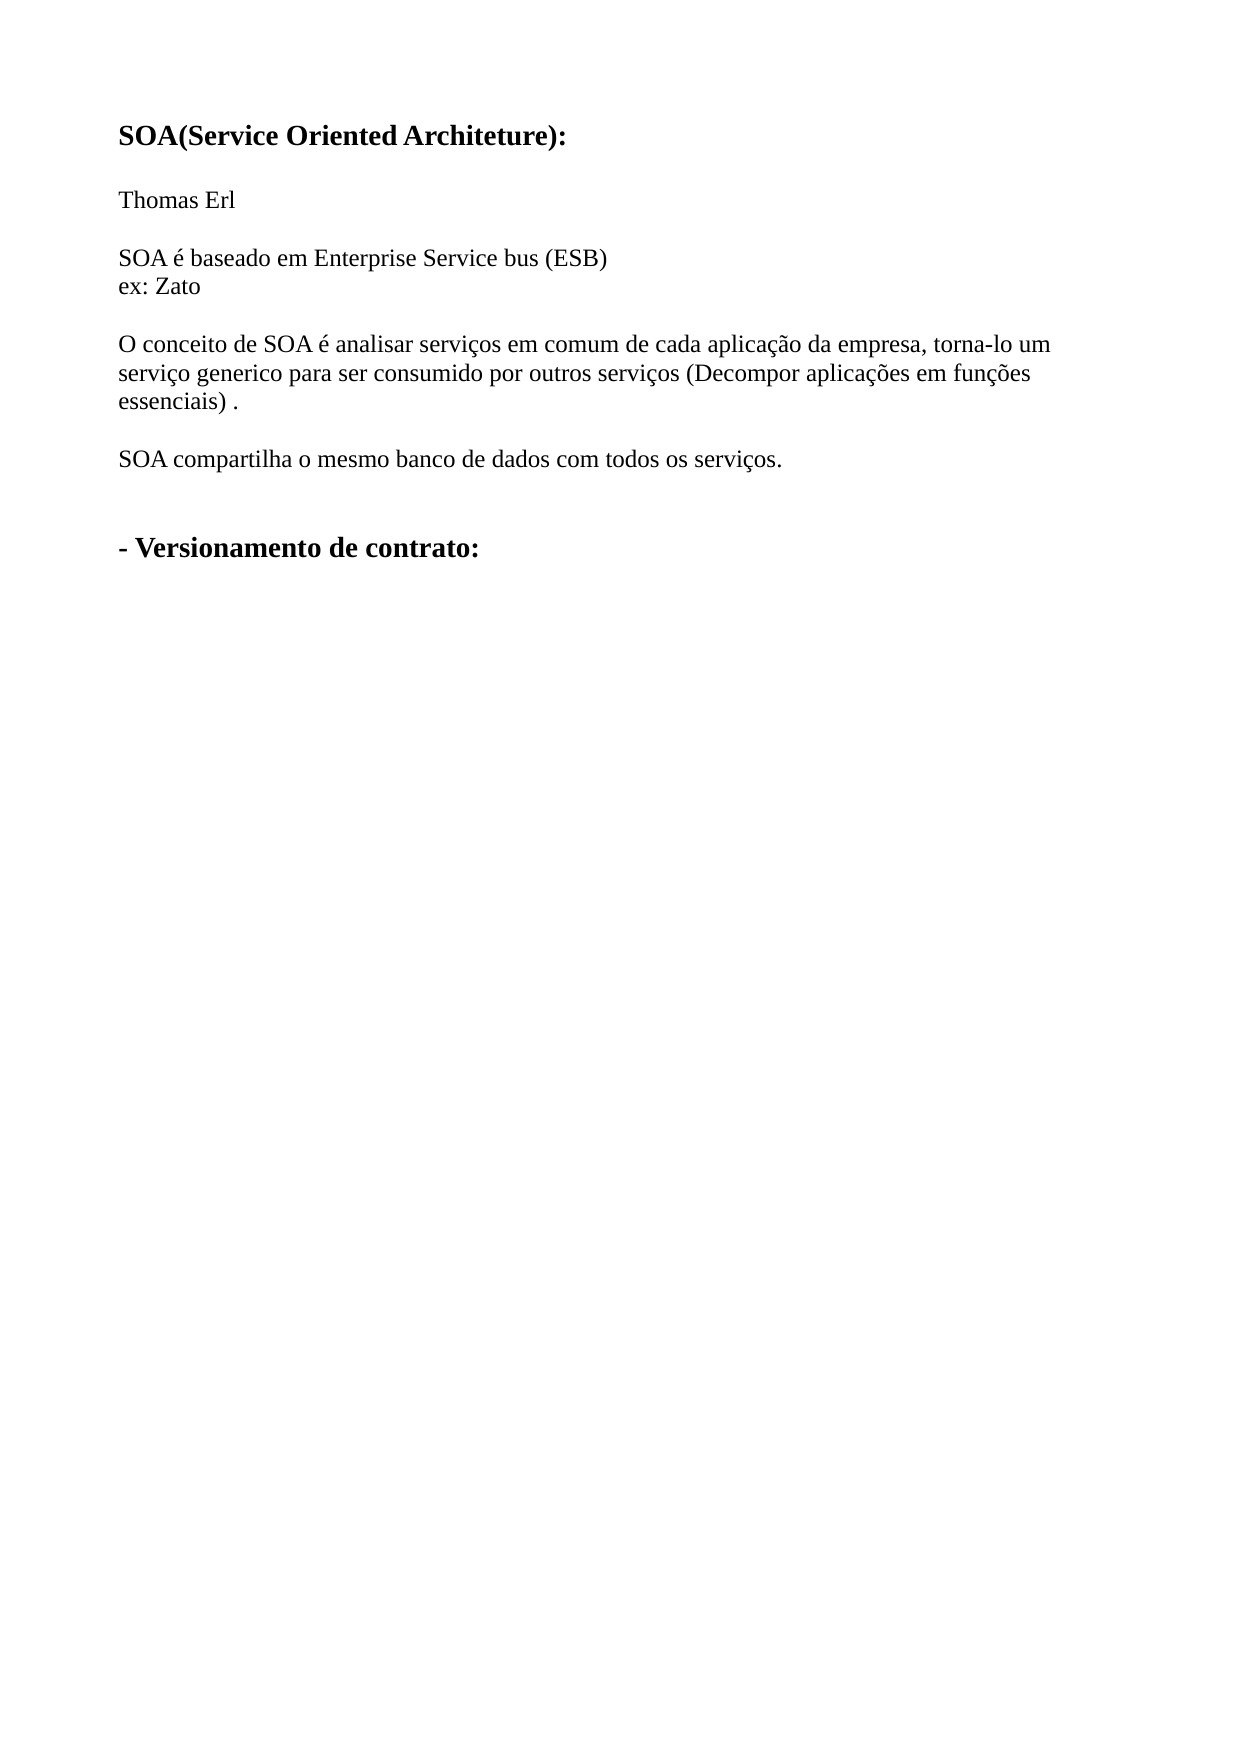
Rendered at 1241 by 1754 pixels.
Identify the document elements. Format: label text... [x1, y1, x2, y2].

text SOA(Service Oriented Architeture): [118, 118, 1122, 152]
text SOA compartilha o mesmo banco de dados com todos os serviços. [118, 444, 1122, 473]
text ex: Zato [118, 271, 1122, 300]
text SOA é baseado em Enterprise Service bus (ESB) [118, 243, 1122, 271]
text O conceito de SOA é analisar serviços em comum de cada aplicação da empresa, torna-lo um serviço generico para ser consumido por outros serviços (Decompor aplicações em funções essenciais) . [118, 329, 1122, 415]
text Thomas Erl [118, 185, 1122, 214]
text - Versionamento de contrato: [118, 530, 1122, 564]
